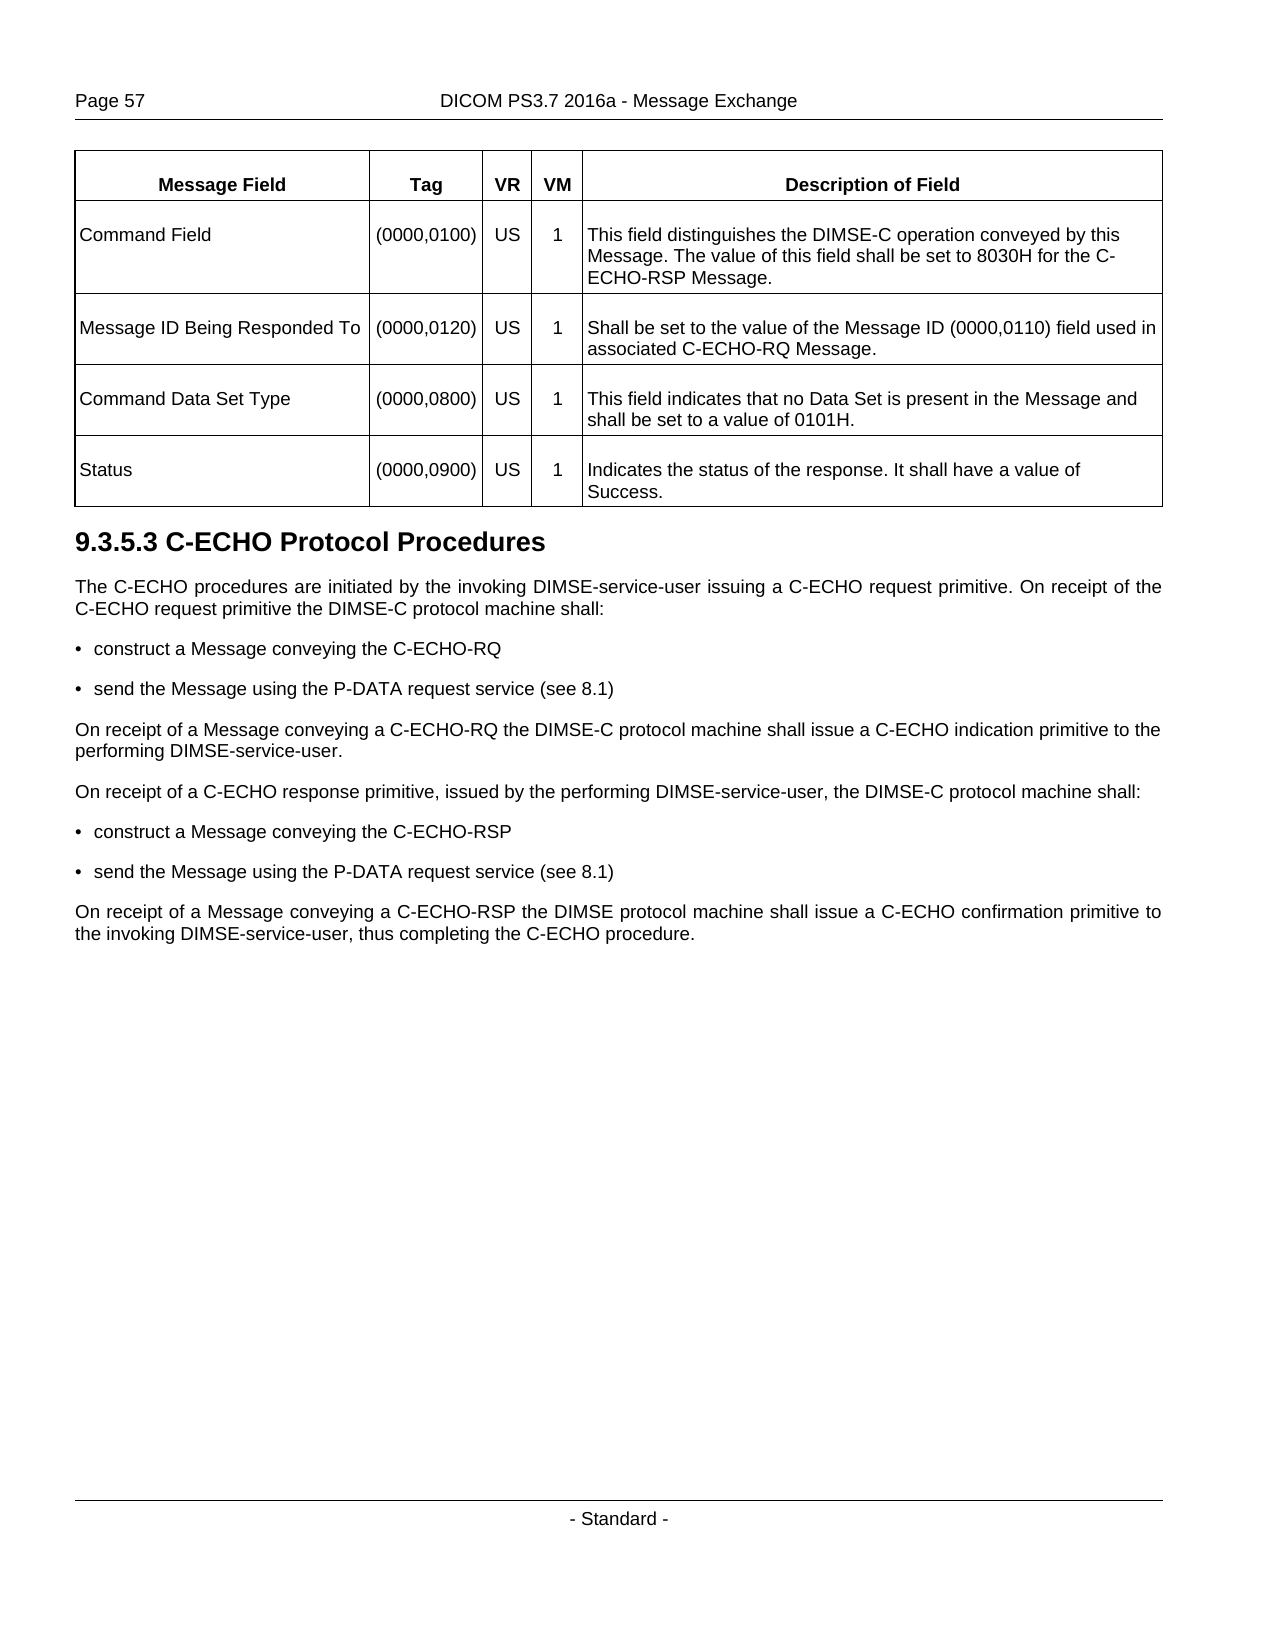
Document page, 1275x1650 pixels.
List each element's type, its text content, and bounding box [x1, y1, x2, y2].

table_cell Command Field [76, 201, 369, 292]
table_cell (0000,0120) [370, 294, 482, 364]
list construct a Message conveying the C-ECHO-RQ [75, 638, 1162, 659]
text On receipt of a Message conveying a C-ECHO-RSP the DIMSE protocol machine shall issue a C-ECHO confirmation primitive to the invoking DIMSE-service-user, thus completing the C-ECHO procedure. [75, 901, 1162, 944]
table_cell (0000,0900) [370, 436, 482, 506]
list send the Message using the P-DATA request service (see 8.1) [75, 861, 1162, 883]
text On receipt of a Message conveying a C-ECHO-RQ the DIMSE-C protocol machine shall issue a C-ECHO indication primitive to the performing DIMSE-service-user. [75, 718, 1162, 762]
table_header Description of Field [583, 151, 1162, 200]
text On receipt of a C-ECHO response primitive, issued by the performing DIMSE-service-user, the DIMSE-C protocol machine shall: [75, 780, 1162, 802]
table_header VM [532, 151, 582, 200]
table_header Tag [370, 151, 482, 200]
table_cell Command Data Set Type [76, 365, 369, 435]
list send the Message using the P-DATA request service (see 8.1) [75, 678, 1162, 700]
table_cell Indicates the status of the response. It shall have a value of Success. [583, 436, 1162, 506]
table_header Message Field [76, 151, 369, 200]
table_cell US [483, 294, 531, 364]
text 9.3.5.3 C-ECHO Protocol Procedures [75, 526, 1162, 557]
table_cell This field distinguishes the DIMSE‑C operation conveyed by this Message. The value of this field shall be set to 8030H for the C-ECHO-RSP Message. [583, 201, 1162, 292]
table_cell 1 [532, 365, 582, 435]
table_cell Message ID Being Responded To [76, 294, 369, 364]
table_cell US [483, 436, 531, 506]
table_cell (0000,0800) [370, 365, 482, 435]
table_cell 1 [532, 201, 582, 292]
table_cell 1 [532, 436, 582, 506]
table_cell Shall be set to the value of the Message ID (0000,0110) field used in associated C-ECHO-RQ Message. [583, 294, 1162, 364]
table_cell This field indicates that no Data Set is present in the Message and shall be set to a value of 0101H. [583, 365, 1162, 435]
table_cell 1 [532, 294, 582, 364]
table_cell (0000,0100) [370, 201, 482, 292]
table_cell Status [76, 436, 369, 506]
text The C-ECHO procedures are initiated by the invoking DIMSE-service-user issuing a C-ECHO request primitive. On receipt of the C-ECHO request primitive the DIMSE-C protocol machine shall: [75, 576, 1162, 619]
table_cell US [483, 365, 531, 435]
table_cell US [483, 201, 531, 292]
table_header VR [483, 151, 531, 200]
list construct a Message conveying the C-ECHO-RSP [75, 821, 1162, 842]
